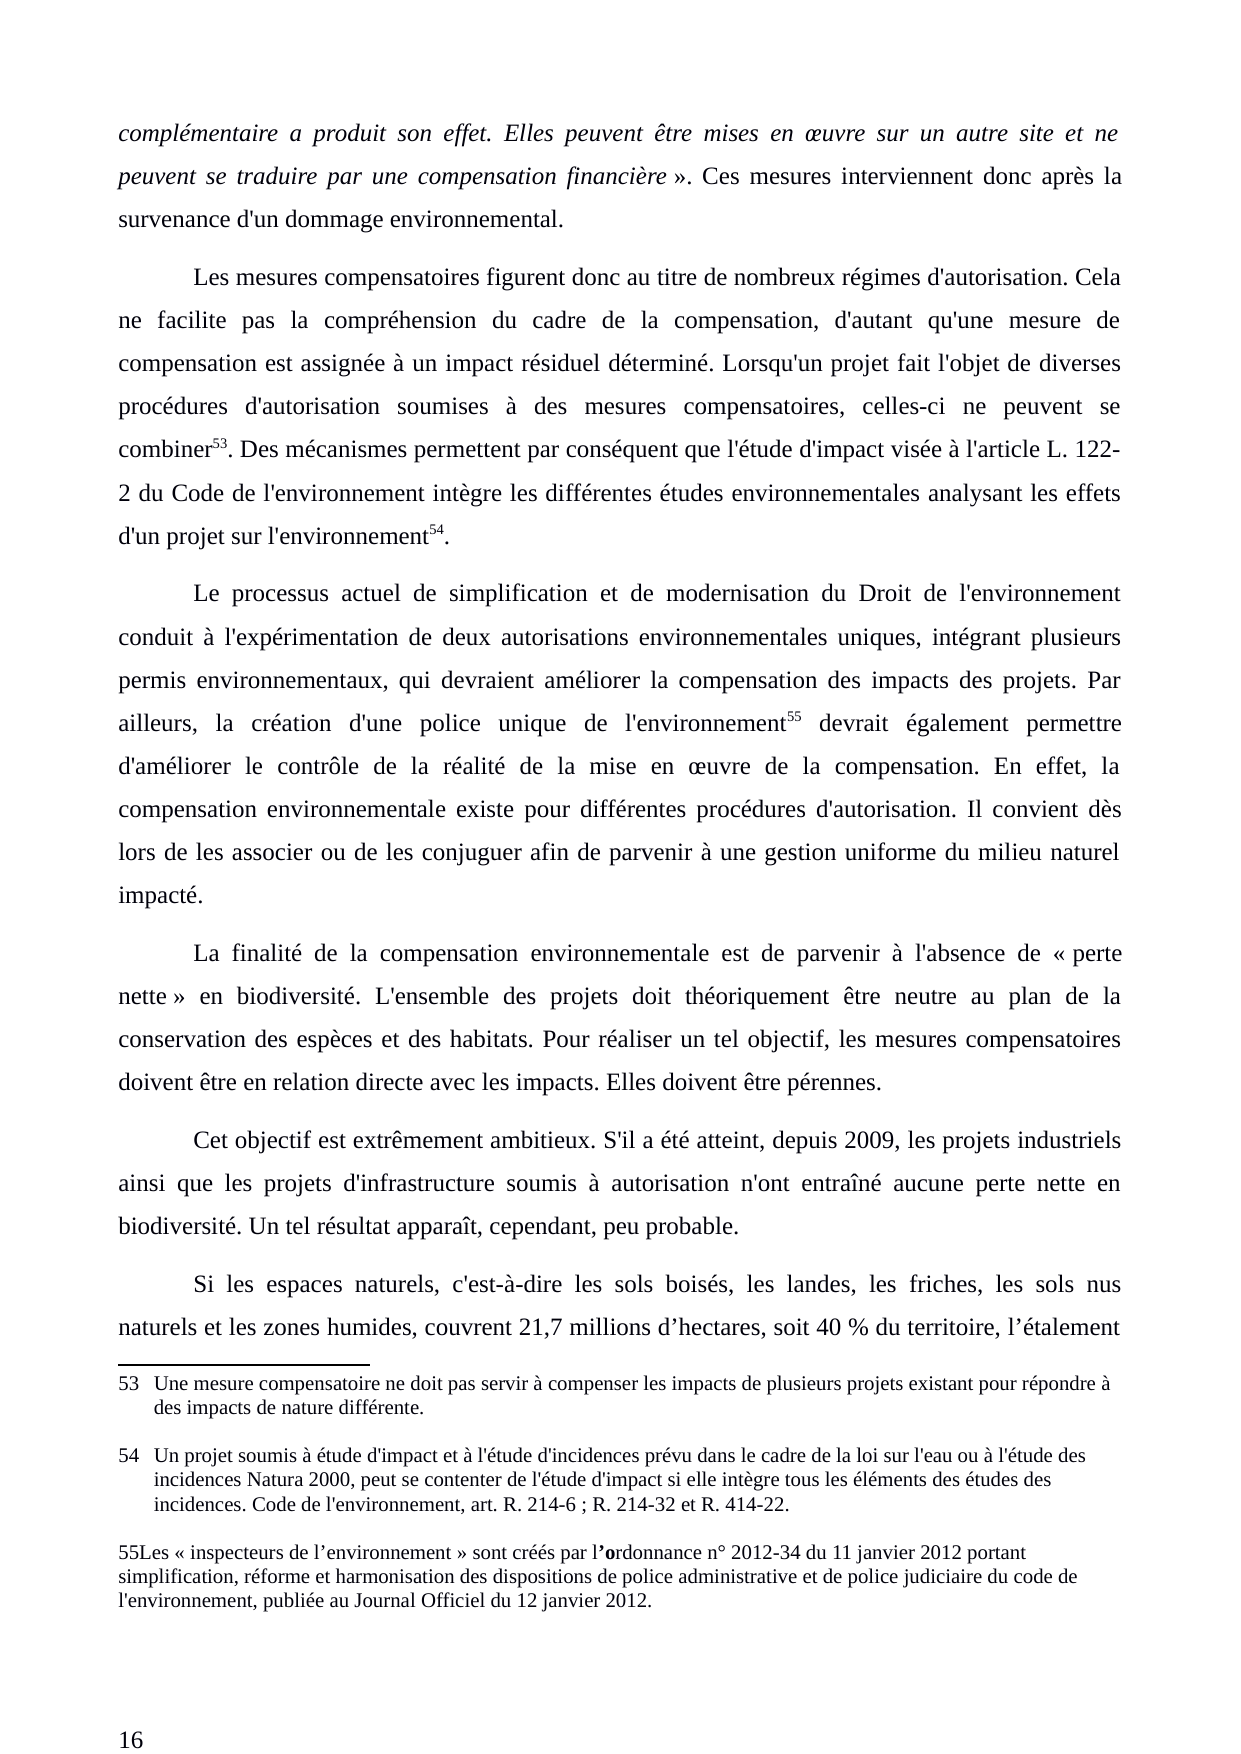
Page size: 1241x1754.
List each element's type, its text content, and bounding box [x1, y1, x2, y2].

text Le processus actuel de simplification et de modernisation du Droit de l'environnement conduit à l'expérimentation de deux autorisations environnementales uniques, intégrant plusieurs permis environnementaux, qui devraient améliorer la compensation des impacts des projets. Par ailleurs, la création d'une police unique de l'environnement devrait également permettre d'améliorer le contrôle de la réalité de la mise en œuvre de la compensation. En effet, la compensation environnementale existe pour différentes procédures d'autorisation. Il convient dès lors de les associer ou de les conjuguer afin de parvenir à une gestion uniforme du milieu naturel impacté. [118, 578, 1122, 909]
text complémentaire a produit son effet. Elles peuvent être mises en œuvre sur un autre site et ne peuvent se traduire par une compensation financière ». Ces mesures interviennent donc après la survenance d'un dommage environnemental. [118, 118, 1122, 233]
text Un projet soumis à étude d'impact et à l'étude d'incidences prévu dans le cadre de la loi sur l'eau ou à l'étude des incidences Natura 2000, peut se contenter de l'étude d'impact si elle intègre tous les éléments des études des incidences. Code de l'environnement, art. R. 214-6 ; R. 214-32 et R. 414-22. [118, 1443, 1122, 1516]
text Les « inspecteurs de l’environnement » sont créés par l’ordonnance n° 2012-34 du 11 janvier 2012 portant simplification, réforme et harmonisation des dispositions de police administrative et de police judiciaire du code de l'environnement, publiée au Journal Officiel du 12 janvier 2012. [118, 1539, 1122, 1612]
text Si les espaces naturels, c'est-à-dire les sols boisés, les landes, les friches, les sols nus naturels et les zones humides, couvrent 21,7 millions d’hectares, soit 40 % du territoire, l’étalement [118, 1269, 1122, 1341]
text Une mesure compensatoire ne doit pas servir à compenser les impacts de plusieurs projets existant pour répondre à des impacts de nature différente. [118, 1371, 1122, 1419]
text Cet objectif est extrêmement ambitieux. S'il a été atteint, depuis 2009, les projets industriels ainsi que les projets d'infrastructure soumis à autorisation n'ont entraîné aucune perte nette en biodiversité. Un tel résultat apparaît, cependant, peu probable. [118, 1125, 1122, 1240]
text Les mesures compensatoires figurent donc au titre de nombreux régimes d'autorisation. Cela ne facilite pas la compréhension du cadre de la compensation, d'autant qu'une mesure de compensation est assignée à un impact résiduel déterminé. Lorsqu'un projet fait l'objet de diverses procédures d'autorisation soumises à des mesures compensatoires, celles-ci ne peuvent se combiner. Des mécanismes permettent par conséquent que l'étude d'impact visée à l'article L. 122-2 du Code de l'environnement intègre les différentes études environnementales analysant les effets d'un projet sur l'environnement. [118, 262, 1122, 549]
text La finalité de la compensation environnementale est de parvenir à l'absence de « perte nette » en biodiversité. L'ensemble des projets doit théoriquement être neutre au plan de la conservation des espèces et des habitats. Pour réaliser un tel objectif, les mesures compensatoires doivent être en relation directe avec les impacts. Elles doivent être pérennes. [118, 938, 1122, 1096]
